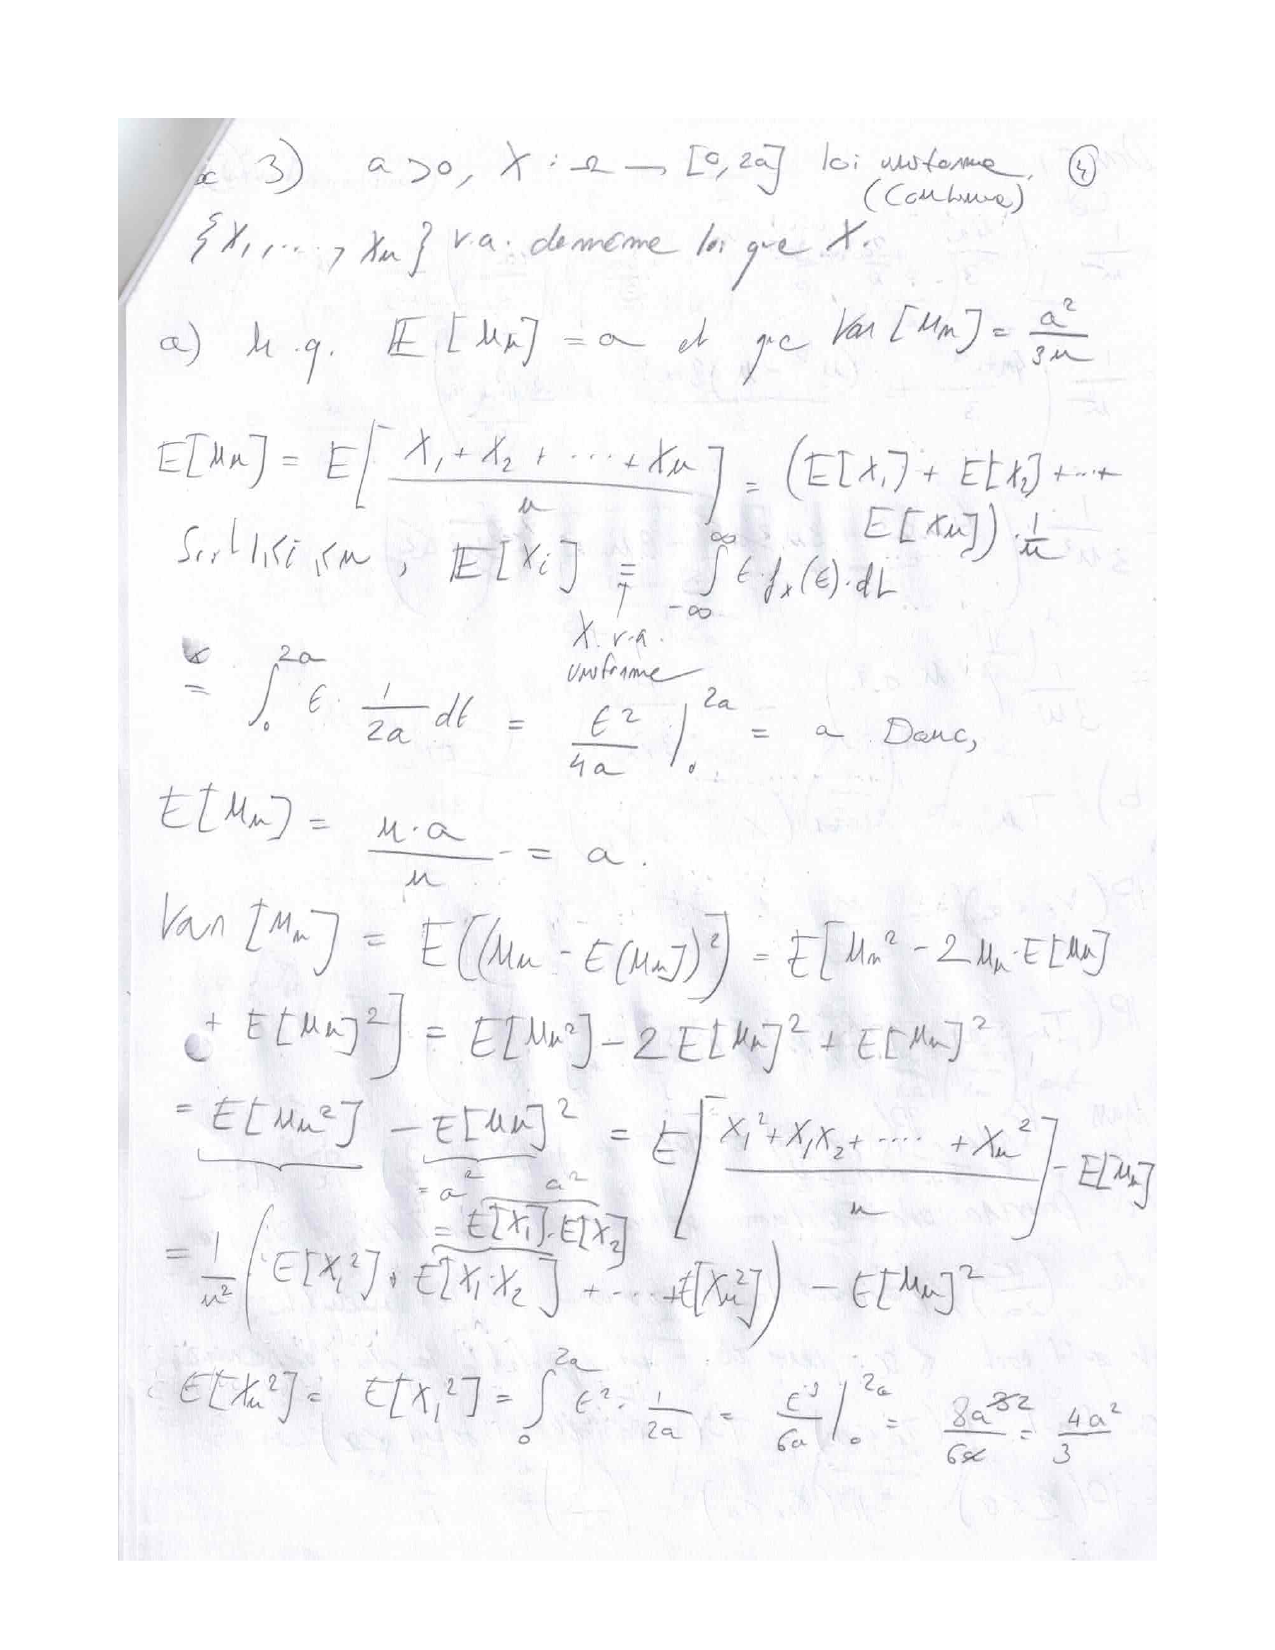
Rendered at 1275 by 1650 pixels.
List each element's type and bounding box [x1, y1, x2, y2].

picture [118, 118, 1157, 1561]
